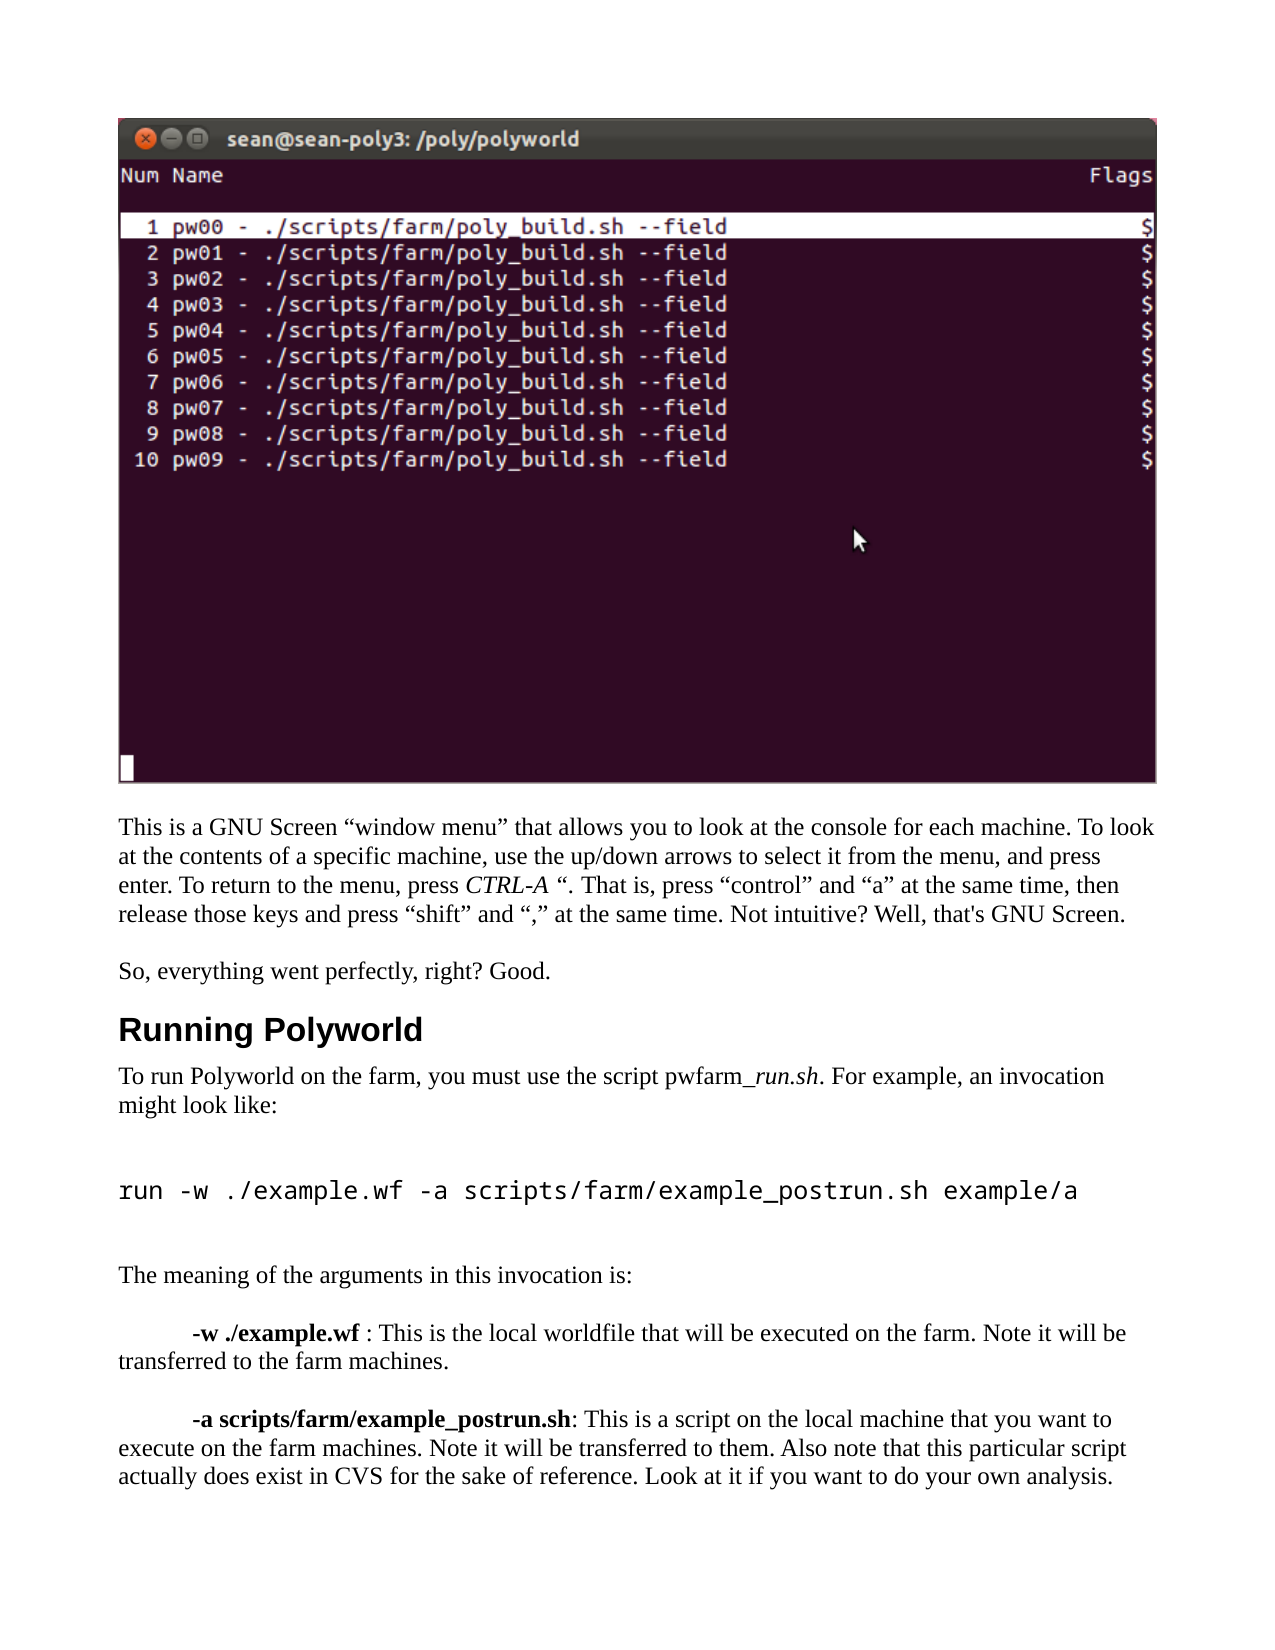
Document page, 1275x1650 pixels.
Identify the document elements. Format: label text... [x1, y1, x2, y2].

text The meaning of the arguments in this invocation is: [118, 1260, 1157, 1289]
picture [118, 118, 1157, 784]
text So, everything went perfectly, right? Good. [118, 956, 1157, 985]
text -w ./example.wf : This is the local worldfile that will be executed on the farm. Note it will be transferred to the farm machines. [118, 1318, 1157, 1375]
text -a scripts/farm/example_postrun.sh: This is a script on the local machine that you want to execute on the farm machines. Note it will be transferred to them. Also note that this particular script actually does exist in CVS for the sake of reference. Look at it if you want to do your own analysis. [118, 1404, 1157, 1490]
text To run Polyworld on the farm, you must use the script pwfarm_run.sh. For example, an invocation might look like: [118, 1061, 1157, 1119]
subtitle Running Polyworld [118, 1010, 1157, 1049]
text run -w ./example.wf -a scripts/farm/example_postrun.sh example/a [118, 1172, 1157, 1206]
text This is a GNU Screen “window menu” that allows you to look at the console for each machine. To look at the contents of a specific machine, use the up/down arrows to select it from the menu, and press enter. To return to the menu, press CTRL-A “. That is, press “control” and “a” at the same time, then release those keys and press “shift” and “,” at the same time. Not intuitive? Well, that's GNU Screen. [118, 812, 1157, 927]
